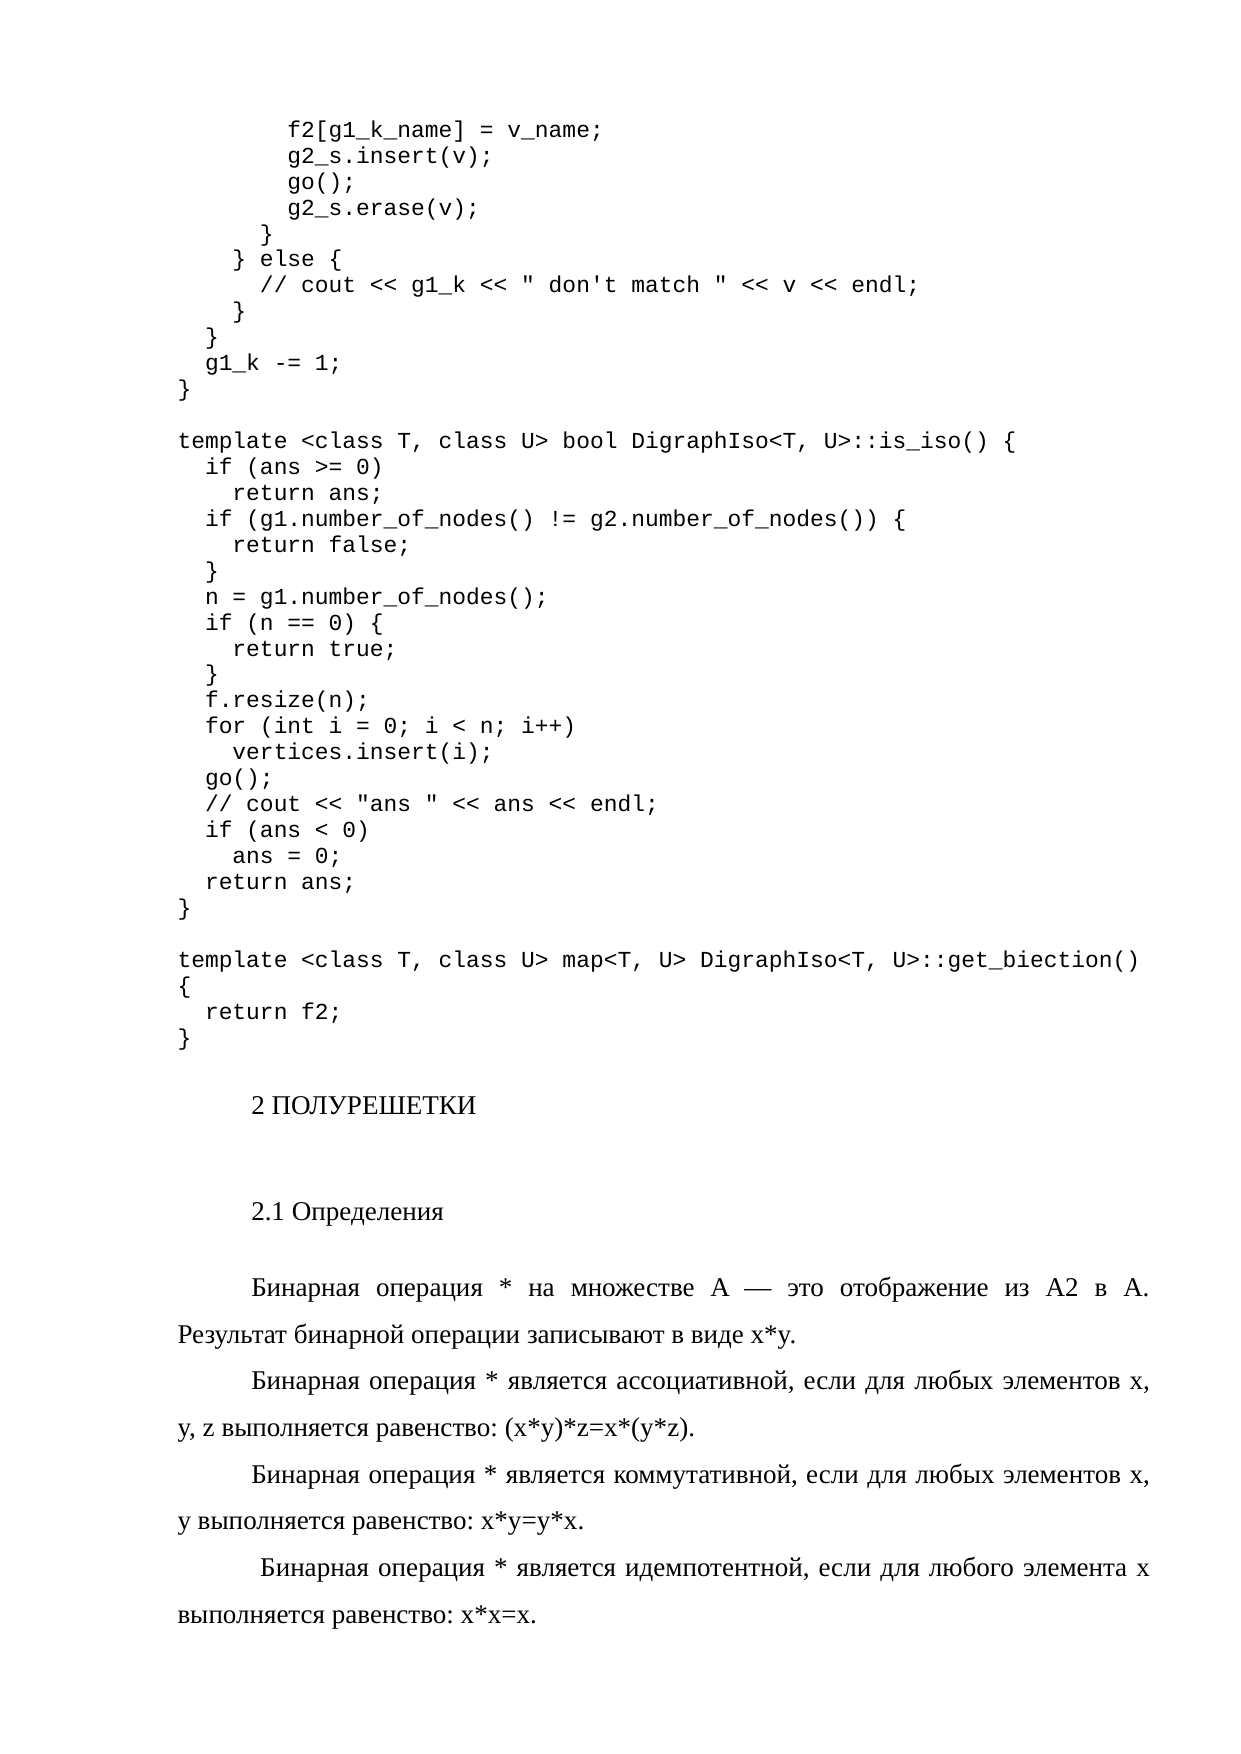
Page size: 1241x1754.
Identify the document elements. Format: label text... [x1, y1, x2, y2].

text } [177, 377, 1152, 403]
text } [177, 1026, 1152, 1052]
text } else { [177, 248, 1152, 274]
text // cout << g1_k << " don't match " << v << endl; [177, 274, 1152, 300]
text } [177, 663, 1152, 689]
subtitle Определения [177, 1195, 1152, 1226]
text // cout << "ans " << ans << endl; [177, 792, 1152, 818]
text return ans; [177, 481, 1152, 507]
text n = g1.number_of_nodes(); [177, 585, 1152, 611]
text } [177, 326, 1152, 352]
text Бинарная операция * является ассоциативной, если для любых элементов x, y, z выполняется равенство: (x*y)*z=x*(y*z). [177, 1364, 1152, 1442]
subtitle Полурешетки [177, 1089, 1152, 1120]
text return ans; [177, 870, 1152, 896]
text g2_s.erase(v); [177, 196, 1152, 222]
text Бинарная операция * является идемпотентной, если для любого элемента x выполняется равенство: x*x=x. [177, 1551, 1152, 1629]
text if (ans >= 0) [177, 455, 1152, 481]
text } [177, 300, 1152, 326]
text ans = 0; [177, 844, 1152, 870]
text } [177, 559, 1152, 585]
text go(); [177, 170, 1152, 196]
text } [177, 222, 1152, 248]
text g2_s.insert(v); [177, 144, 1152, 170]
text if (n == 0) { [177, 611, 1152, 637]
text for (int i = 0; i < n; i++) [177, 715, 1152, 741]
text } [177, 896, 1152, 922]
text vertices.insert(i); [177, 741, 1152, 767]
text return true; [177, 637, 1152, 663]
text return false; [177, 533, 1152, 559]
text template <class T, class U> bool DigraphIso<T, U>::is_iso() { [177, 429, 1152, 455]
text Бинарная операция * является коммутативной, если для любых элементов x, y выполняется равенство: x*y=y*x. [177, 1458, 1152, 1536]
text f2[g1_k_name] = v_name; [177, 118, 1152, 144]
text g1_k -= 1; [177, 352, 1152, 377]
text if (ans < 0) [177, 818, 1152, 844]
text Бинарная операция * на множестве A — это отображение из A2 в A. Результат бинарной операции записывают в виде x*y. [177, 1271, 1152, 1349]
text f.resize(n); [177, 689, 1152, 715]
text return f2; [177, 1000, 1152, 1026]
text template <class T, class U> map<T, U> DigraphIso<T, U>::get_biection() { [177, 948, 1152, 1000]
text if (g1.number_of_nodes() != g2.number_of_nodes()) { [177, 507, 1152, 533]
text go(); [177, 767, 1152, 792]
